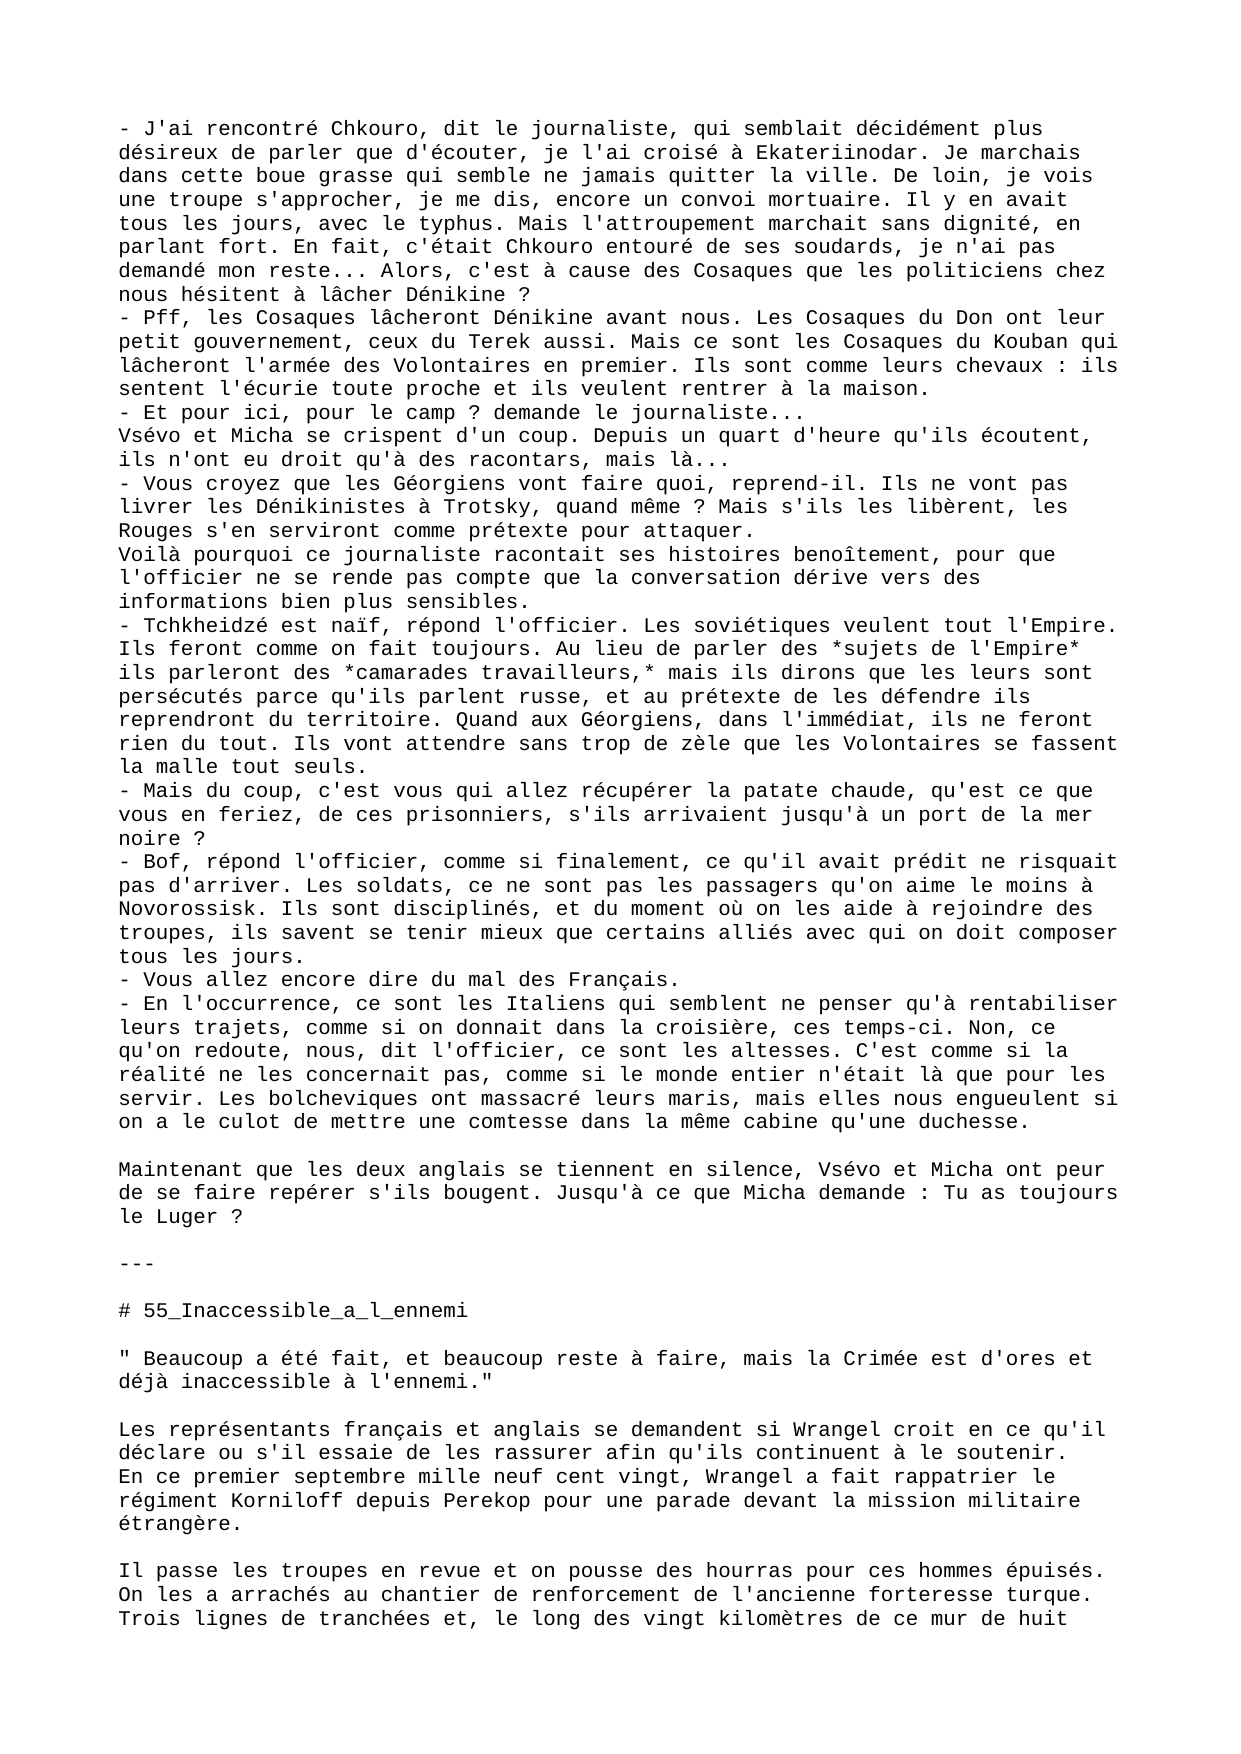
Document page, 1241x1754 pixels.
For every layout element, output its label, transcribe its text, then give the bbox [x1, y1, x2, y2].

text - Et pour ici, pour le camp ? demande le journaliste... [118, 402, 1122, 426]
text " Beaucoup a été fait, et beaucoup reste à faire, mais la Crimée est d'ores et déjà inaccessible à l'ennemi." [118, 1348, 1122, 1395]
text - Vous allez encore dire du mal des Français. [118, 969, 1122, 993]
text - En l'occurrence, ce sont les Italiens qui semblent ne penser qu'à rentabiliser leurs trajets, comme si on donnait dans la croisière, ces temps-ci. Non, ce qu'on redoute, nous, dit l'officier, ce sont les altesses. C'est comme si la réalité ne les concernait pas, comme si le monde entier n'était là que pour les servir. Les bolcheviques ont massacré leurs maris, mais elles nous engueulent si on a le culot de mettre une comtesse dans la même cabine qu'une duchesse. [118, 993, 1122, 1135]
text - Vous croyez que les Géorgiens vont faire quoi, reprend-il. Ils ne vont pas livrer les Dénikinistes à Trotsky, quand même ? Mais s'ils les libèrent, les Rouges s'en serviront comme prétexte pour attaquer. [118, 473, 1122, 544]
text Voilà pourquoi ce journaliste racontait ses histoires benoîtement, pour que l'officier ne se rende pas compte que la conversation dérive vers des informations bien plus sensibles. [118, 544, 1122, 615]
text --- [118, 1253, 1122, 1277]
text Maintenant que les deux anglais se tiennent en silence, Vsévo et Micha ont peur de se faire repérer s'ils bougent. Jusqu'à ce que Micha demande : Tu as toujours le Luger ? [118, 1158, 1122, 1229]
text En ce premier septembre mille neuf cent vingt, Wrangel a fait rappatrier le régiment Korniloff depuis Perekop pour une parade devant la mission militaire étrangère. [118, 1466, 1122, 1537]
text - J'ai rencontré Chkouro, dit le journaliste, qui semblait décidément plus désireux de parler que d'écouter, je l'ai croisé à Ekateriinodar. Je marchais dans cette boue grasse qui semble ne jamais quitter la ville. De loin, je vois une troupe s'approcher, je me dis, encore un convoi mortuaire. Il y en avait tous les jours, avec le typhus. Mais l'attroupement marchait sans dignité, en parlant fort. En fait, c'était Chkouro entouré de ses soudards, je n'ai pas demandé mon reste... Alors, c'est à cause des Cosaques que les politiciens chez nous hésitent à lâcher Dénikine ? [118, 118, 1122, 307]
text - Tchkheidzé est naïf, répond l'officier. Les soviétiques veulent tout l'Empire. Ils feront comme on fait toujours. Au lieu de parler des *sujets de l'Empire* ils parleront des *camarades travailleurs,* mais ils dirons que les leurs sont persécutés parce qu'ils parlent russe, et au prétexte de les défendre ils reprendront du territoire. Quand aux Géorgiens, dans l'immédiat, ils ne feront rien du tout. Ils vont attendre sans trop de zèle que les Volontaires se fassent la malle tout seuls. [118, 615, 1122, 780]
text Vsévo et Micha se crispent d'un coup. Depuis un quart d'heure qu'ils écoutent, ils n'ont eu droit qu'à des racontars, mais là... [118, 426, 1122, 473]
text - Pff, les Cosaques lâcheront Dénikine avant nous. Les Cosaques du Don ont leur petit gouvernement, ceux du Terek aussi. Mais ce sont les Cosaques du Kouban qui lâcheront l'armée des Volontaires en premier. Ils sont comme leurs chevaux : ils sentent l'écurie toute proche et ils veulent rentrer à la maison. [118, 307, 1122, 402]
text - Bof, répond l'officier, comme si finalement, ce qu'il avait prédit ne risquait pas d'arriver. Les soldats, ce ne sont pas les passagers qu'on aime le moins à Novorossisk. Ils sont disciplinés, et du moment où on les aide à rejoindre des troupes, ils savent se tenir mieux que certains alliés avec qui on doit composer tous les jours. [118, 851, 1122, 969]
text Les représentants français et anglais se demandent si Wrangel croit en ce qu'il déclare ou s'il essaie de les rassurer afin qu'ils continuent à le soutenir. [118, 1419, 1122, 1466]
text - Mais du coup, c'est vous qui allez récupérer la patate chaude, qu'est ce que vous en feriez, de ces prisonniers, s'ils arrivaient jusqu'à un port de la mer noire ? [118, 780, 1122, 851]
text # 55_Inaccessible_a_l_ennemi [118, 1300, 1122, 1324]
text Il passe les troupes en revue et on pousse des hourras pour ces hommes épuisés. On les a arrachés au chantier de renforcement de l'ancienne forteresse turque. Trois lignes de tranchées et, le long des vingt kilomètres de ce mur de huit [118, 1561, 1122, 1631]
